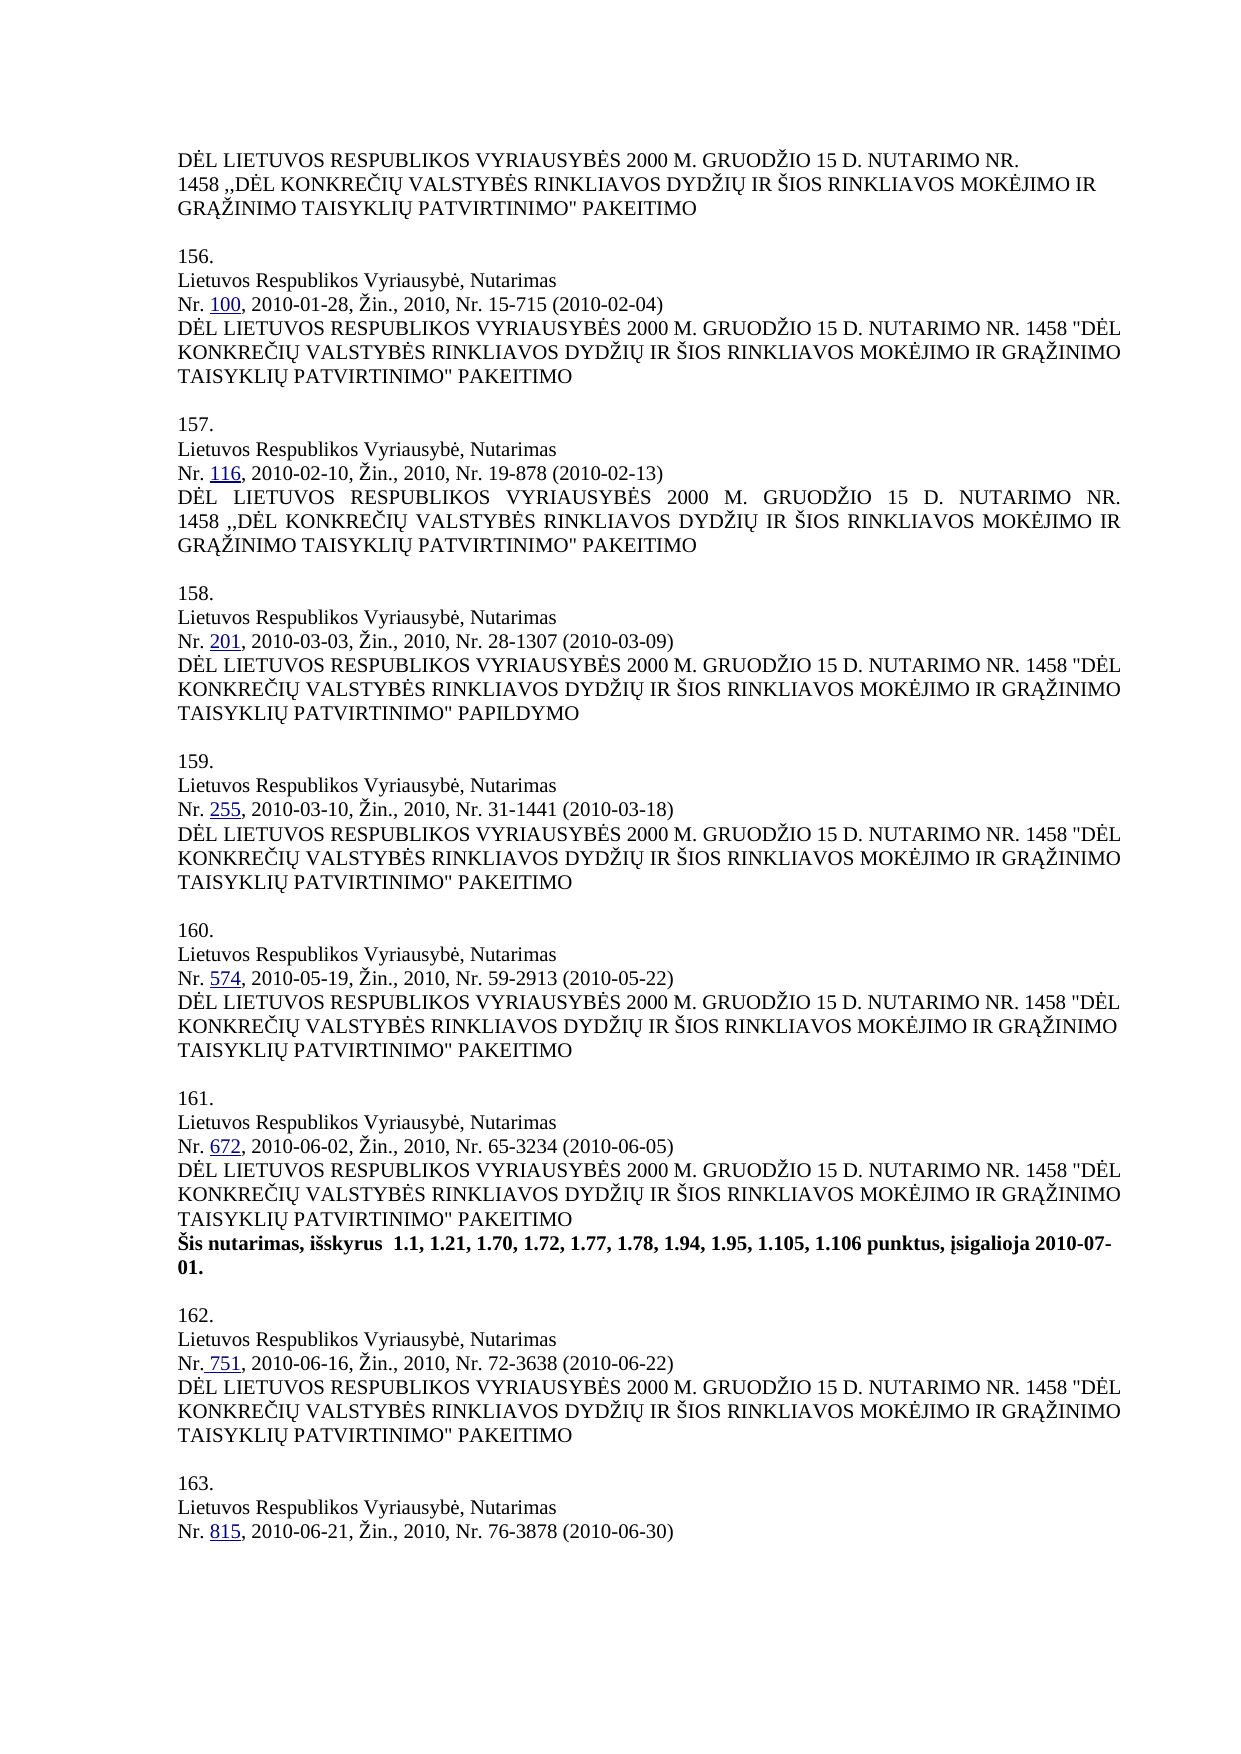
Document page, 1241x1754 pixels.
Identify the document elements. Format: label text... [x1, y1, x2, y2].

text Lietuvos Respublikos Vyriausybė, Nutarimas [177, 1110, 1122, 1134]
text Lietuvos Respublikos Vyriausybė, Nutarimas [177, 942, 1122, 966]
text DĖL LIETUVOS RESPUBLIKOS VYRIAUSYBĖS 2000 M. GRUODŽIO 15 D. NUTARIMO NR. 1458 ,,DĖL KONKREČIŲ VALSTYBĖS RINKLIAVOS DYDŽIŲ IR ŠIOS RINKLIAVOS MOKĖJIMO IR GRĄŽINIMO TAISYKLIŲ PATVIRTINIMO" PAKEITIMO [177, 148, 1122, 220]
text DĖL LIETUVOS RESPUBLIKOS VYRIAUSYBĖS 2000 M. GRUODŽIO 15 D. NUTARIMO NR. 1458 "DĖL KONKREČIŲ VALSTYBĖS RINKLIAVOS DYDŽIŲ IR ŠIOS RINKLIAVOS MOKĖJIMO IR GRĄŽINIMO TAISYKLIŲ PATVIRTINIMO" PAKEITIMO [177, 990, 1122, 1062]
text DĖL LIETUVOS RESPUBLIKOS VYRIAUSYBĖS 2000 M. GRUODŽIO 15 D. NUTARIMO NR. 1458 "DĖL KONKREČIŲ VALSTYBĖS RINKLIAVOS DYDŽIŲ IR ŠIOS RINKLIAVOS MOKĖJIMO IR GRĄŽINIMO TAISYKLIŲ PATVIRTINIMO" PAKEITIMO [177, 1158, 1122, 1231]
text Nr. 116, 2010-02-10, Žin., 2010, Nr. 19-878 (2010-02-13) [177, 461, 1122, 484]
text Nr. 672, 2010-06-02, Žin., 2010, Nr. 65-3234 (2010-06-05) [177, 1134, 1122, 1158]
text Lietuvos Respublikos Vyriausybė, Nutarimas [177, 605, 1122, 629]
text 157. [177, 412, 1122, 436]
text DĖL LIETUVOS RESPUBLIKOS VYRIAUSYBĖS 2000 M. GRUODŽIO 15 D. NUTARIMO NR. 1458 "DĖL KONKREČIŲ VALSTYBĖS RINKLIAVOS DYDŽIŲ IR ŠIOS RINKLIAVOS MOKĖJIMO IR GRĄŽINIMO TAISYKLIŲ PATVIRTINIMO" PAKEITIMO [177, 1375, 1122, 1447]
text Nr. 100, 2010-01-28, Žin., 2010, Nr. 15-715 (2010-02-04) [177, 292, 1122, 316]
text Lietuvos Respublikos Vyriausybė, Nutarimas [177, 268, 1122, 292]
text 162. [177, 1303, 1122, 1327]
text Nr. 815, 2010-06-21, Žin., 2010, Nr. 76-3878 (2010-06-30) [177, 1519, 1122, 1543]
text 156. [177, 244, 1122, 268]
text DĖL LIETUVOS RESPUBLIKOS VYRIAUSYBĖS 2000 M. GRUODŽIO 15 D. NUTARIMO NR. 1458 "DĖL KONKREČIŲ VALSTYBĖS RINKLIAVOS DYDŽIŲ IR ŠIOS RINKLIAVOS MOKĖJIMO IR GRĄŽINIMO TAISYKLIŲ PATVIRTINIMO" PAKEITIMO [177, 316, 1122, 388]
text DĖL LIETUVOS RESPUBLIKOS VYRIAUSYBĖS 2000 M. GRUODŽIO 15 D. NUTARIMO NR. 1458 "DĖL KONKREČIŲ VALSTYBĖS RINKLIAVOS DYDŽIŲ IR ŠIOS RINKLIAVOS MOKĖJIMO IR GRĄŽINIMO TAISYKLIŲ PATVIRTINIMO" PAPILDYMO [177, 653, 1122, 725]
text Lietuvos Respublikos Vyriausybė, Nutarimas [177, 1495, 1122, 1519]
text Nr. 574, 2010-05-19, Žin., 2010, Nr. 59-2913 (2010-05-22) [177, 966, 1122, 990]
text 163. [177, 1471, 1122, 1495]
text Nr. 255, 2010-03-10, Žin., 2010, Nr. 31-1441 (2010-03-18) [177, 797, 1122, 821]
text 161. [177, 1086, 1122, 1110]
text Nr. 201, 2010-03-03, Žin., 2010, Nr. 28-1307 (2010-03-09) [177, 629, 1122, 653]
text Lietuvos Respublikos Vyriausybė, Nutarimas [177, 1327, 1122, 1351]
text DĖL LIETUVOS RESPUBLIKOS VYRIAUSYBĖS 2000 M. GRUODŽIO 15 D. NUTARIMO NR. 1458 ,,DĖL KONKREČIŲ VALSTYBĖS RINKLIAVOS DYDŽIŲ IR ŠIOS RINKLIAVOS MOKĖJIMO IR GRĄŽINIMO TAISYKLIŲ PATVIRTINIMO" PAKEITIMO [177, 484, 1122, 557]
text Lietuvos Respublikos Vyriausybė, Nutarimas [177, 773, 1122, 797]
text 158. [177, 581, 1122, 605]
text DĖL LIETUVOS RESPUBLIKOS VYRIAUSYBĖS 2000 M. GRUODŽIO 15 D. NUTARIMO NR. 1458 "DĖL KONKREČIŲ VALSTYBĖS RINKLIAVOS DYDŽIŲ IR ŠIOS RINKLIAVOS MOKĖJIMO IR GRĄŽINIMO TAISYKLIŲ PATVIRTINIMO" PAKEITIMO [177, 821, 1122, 894]
text 159. [177, 749, 1122, 773]
text Lietuvos Respublikos Vyriausybė, Nutarimas [177, 436, 1122, 461]
text Šis nutarimas, išskyrus 1.1, 1.21, 1.70, 1.72, 1.77, 1.78, 1.94, 1.95, 1.105, 1.106 punktus, įsigalioja 2010-07-01. [177, 1231, 1122, 1279]
text 160. [177, 918, 1122, 942]
text Nr. 751, 2010-06-16, Žin., 2010, Nr. 72-3638 (2010-06-22) [177, 1351, 1122, 1375]
